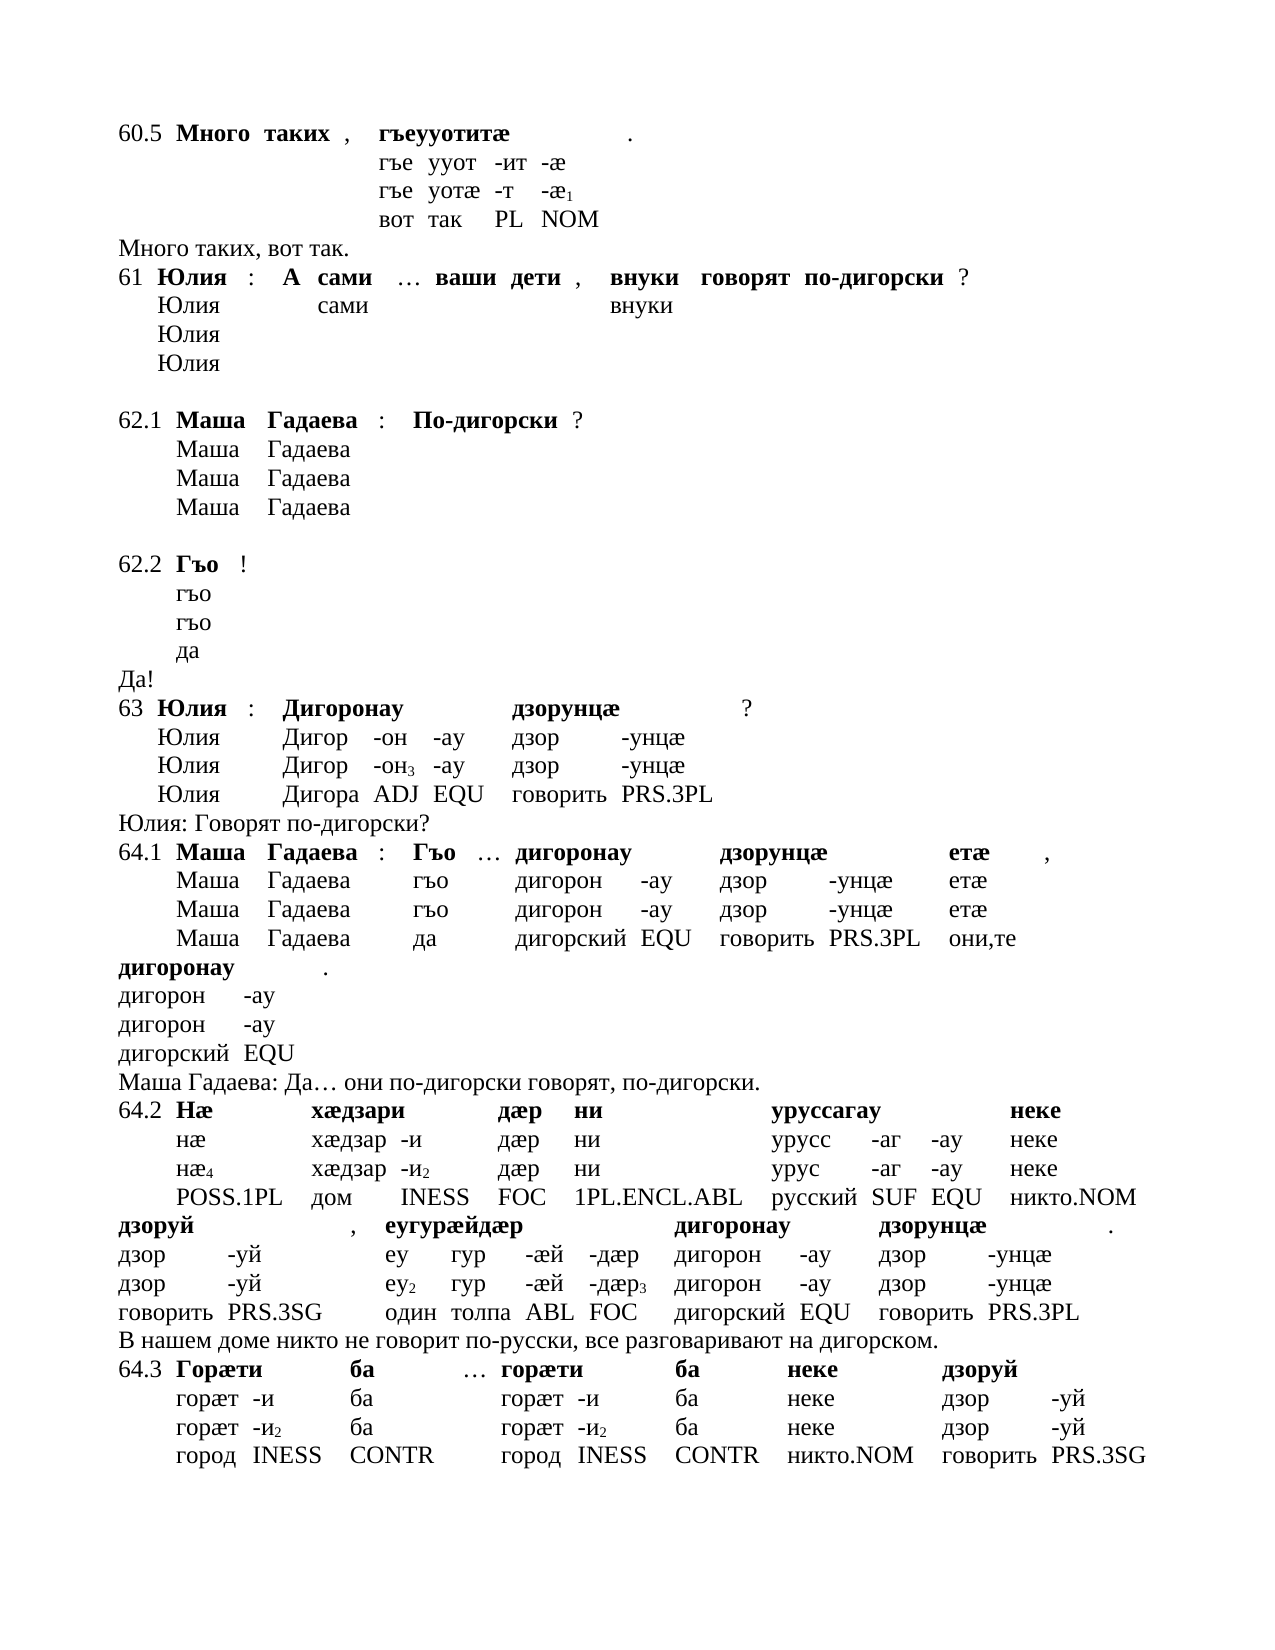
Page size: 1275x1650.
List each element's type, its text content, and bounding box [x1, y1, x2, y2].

text горæт [176, 1383, 239, 1412]
text FOC [498, 1182, 546, 1211]
text -æй [525, 1268, 575, 1297]
text -и2 [577, 1412, 647, 1441]
text 1PL.ENCL.ABL [574, 1182, 743, 1211]
text дзор [878, 1268, 974, 1297]
text никто.NOM [1010, 1182, 1137, 1211]
text урусс [771, 1124, 857, 1153]
text PRS.3PL [829, 923, 921, 952]
text гур [451, 1239, 511, 1268]
text 63 [118, 693, 143, 722]
text 60.5 [118, 118, 162, 147]
text етæ [949, 866, 1016, 894]
text POSS.1PL [176, 1182, 283, 1211]
text PRS.3PL [988, 1297, 1080, 1326]
text , [350, 1211, 371, 1239]
text ни [574, 1124, 743, 1153]
text Гадаева [267, 463, 351, 492]
text А [282, 262, 303, 291]
text дигорский [118, 1038, 229, 1067]
text -аг [871, 1153, 917, 1182]
text неке [787, 1383, 914, 1412]
text внуки [610, 291, 673, 319]
text Гадаева [267, 923, 351, 952]
text еугурæйдæр [385, 1211, 660, 1239]
text Маша [176, 492, 239, 521]
text дзор [942, 1412, 1037, 1441]
text 64.1 [118, 837, 162, 866]
text неке [1010, 1153, 1137, 1182]
text горæт [501, 1412, 564, 1441]
text -и [252, 1383, 322, 1412]
text -ау [640, 894, 692, 923]
text . [322, 952, 343, 981]
text Много таких, вот так. [118, 233, 1249, 262]
text гъо [413, 866, 449, 894]
text . [1108, 1211, 1129, 1239]
text 64.3 [118, 1354, 162, 1383]
text город [176, 1441, 239, 1469]
text нæ4 [176, 1153, 283, 1182]
text Гадаева [267, 492, 351, 521]
text город [501, 1441, 564, 1469]
text дзорунцæ [512, 693, 727, 722]
text SUF [871, 1182, 917, 1211]
text : [248, 693, 269, 722]
text Юлия [157, 291, 220, 319]
text EQU [433, 779, 484, 808]
text … [396, 262, 421, 291]
text ба [349, 1412, 434, 1441]
text гъе [379, 176, 414, 204]
text ADJ [373, 779, 419, 808]
text етæ [949, 894, 1016, 923]
text внуки [610, 262, 687, 291]
text нæ [176, 1124, 283, 1153]
text 64.2 [118, 1096, 162, 1124]
text дæр [498, 1153, 546, 1182]
text По-дигорски [413, 406, 558, 434]
text дзор [942, 1383, 1037, 1412]
text EQU [799, 1297, 851, 1326]
text хæдзари [311, 1096, 484, 1124]
text ! [239, 549, 260, 578]
text да [413, 923, 449, 952]
text дзорунцæ [719, 837, 935, 866]
text -ау [243, 981, 295, 1009]
text Юлия [157, 722, 220, 751]
text Маша [176, 434, 239, 463]
text INESS [577, 1441, 647, 1469]
text ууот [428, 147, 481, 176]
text дигоронау [674, 1211, 865, 1239]
text Юлия [157, 262, 234, 291]
text В нашем доме никто не говорит по-русски, все разговаривают на дигорском. [118, 1326, 1249, 1354]
text , [1044, 837, 1065, 866]
text -æй [525, 1239, 575, 1268]
text хæдзар [311, 1153, 387, 1182]
text гъо [413, 894, 449, 923]
text неке [787, 1412, 914, 1441]
text CONTR [349, 1441, 434, 1469]
text -унцæ [988, 1239, 1080, 1268]
text PL [494, 204, 527, 233]
text хæдзар [311, 1124, 387, 1153]
text -уй [227, 1239, 323, 1268]
text говорить [942, 1441, 1037, 1469]
text дзор [878, 1239, 974, 1268]
text -и [577, 1383, 647, 1412]
text дзор [118, 1268, 213, 1297]
text дети [511, 262, 561, 291]
text дæр [498, 1124, 546, 1153]
text ? [958, 262, 979, 291]
text NOM [541, 204, 599, 233]
text PRS.3SG [227, 1297, 323, 1326]
text горæт [176, 1412, 239, 1441]
text русский [771, 1182, 857, 1211]
text Да! [118, 664, 1249, 693]
text Дигор [282, 751, 359, 779]
text гъо [176, 607, 212, 636]
text 61 [118, 262, 143, 291]
text . [627, 118, 648, 147]
text -ау [931, 1124, 982, 1153]
text Гадаева [267, 866, 351, 894]
text толпа [451, 1297, 511, 1326]
text EQU [640, 923, 692, 952]
text горæт [501, 1383, 564, 1412]
text Юлия [157, 319, 220, 348]
text Маша [176, 837, 253, 866]
text Нæ [176, 1096, 297, 1124]
text дигорон [515, 866, 627, 894]
text дзор [512, 751, 607, 779]
text Юлия [157, 348, 220, 377]
text говорить [512, 779, 607, 808]
text -ау [799, 1268, 851, 1297]
text дигорон [515, 894, 627, 923]
text Дигора [282, 779, 359, 808]
text Юлия: Говорят по-дигорски? [118, 808, 1249, 837]
text : [378, 406, 399, 434]
text FOC [589, 1297, 647, 1326]
text дзор [512, 722, 607, 751]
text -он [373, 722, 419, 751]
text , [344, 118, 365, 147]
text урус [771, 1153, 857, 1182]
text говорить [878, 1297, 974, 1326]
text -и [400, 1124, 470, 1153]
text Юлия [157, 751, 220, 779]
text -унцæ [829, 894, 921, 923]
text Маша [176, 866, 239, 894]
text неке [1010, 1124, 1137, 1153]
text таких [264, 118, 330, 147]
text … [476, 837, 501, 866]
text ба [349, 1383, 434, 1412]
text -ау [243, 1009, 295, 1038]
text говорить [719, 923, 815, 952]
text -дæр3 [589, 1268, 647, 1297]
text гъе [379, 147, 414, 176]
text они,те [949, 923, 1016, 952]
text уотæ [428, 176, 481, 204]
text еу [385, 1239, 437, 1268]
text -аг [871, 1124, 917, 1153]
text PRS.3PL [621, 779, 713, 808]
text INESS [400, 1182, 470, 1211]
text -унцæ [988, 1268, 1080, 1297]
text Маша [176, 923, 239, 952]
text говорить [118, 1297, 213, 1326]
text -æ [541, 147, 599, 176]
text 62.2 [118, 549, 162, 578]
text -ау [799, 1239, 851, 1268]
text INESS [252, 1441, 322, 1469]
text дигорон [674, 1268, 786, 1297]
text дигоронау [118, 952, 309, 981]
text неке [1010, 1096, 1151, 1124]
text Гадаева [267, 837, 364, 866]
text гъо [176, 578, 212, 607]
text ба [675, 1354, 773, 1383]
text дигорон [118, 1009, 229, 1038]
text -æ1 [541, 176, 599, 204]
text EQU [931, 1182, 982, 1211]
text Гъо [176, 549, 225, 578]
text дигоронау [515, 837, 706, 866]
text сами [317, 262, 383, 291]
text -и2 [400, 1153, 470, 1182]
text -уй [1051, 1383, 1146, 1412]
text Гадаева [267, 406, 364, 434]
text сами [317, 291, 369, 319]
text Гадаева [267, 434, 351, 463]
text EQU [243, 1038, 295, 1067]
text PRS.3SG [1051, 1441, 1146, 1469]
text горæти [501, 1354, 661, 1383]
text так [428, 204, 481, 233]
text , [575, 262, 596, 291]
text Много [176, 118, 250, 147]
text -ит [494, 147, 527, 176]
text -ау [433, 751, 484, 779]
text дигорон [674, 1239, 786, 1268]
text Гадаева [267, 894, 351, 923]
text дом [311, 1182, 387, 1211]
text -унцæ [829, 866, 921, 894]
text неке [787, 1354, 928, 1383]
text Юлия [157, 779, 220, 808]
text ваши [435, 262, 497, 291]
text говорят [701, 262, 790, 291]
text Горæти [176, 1354, 336, 1383]
text уруссагау [771, 1096, 996, 1124]
text ба [675, 1383, 759, 1412]
text Дигор [282, 722, 359, 751]
text Маша [176, 894, 239, 923]
text дæр [498, 1096, 560, 1124]
text дзор [719, 894, 815, 923]
text дзорунцæ [878, 1211, 1094, 1239]
text по-дигорски [804, 262, 944, 291]
text ба [675, 1412, 759, 1441]
text дзор [118, 1239, 213, 1268]
text Гъо [413, 837, 463, 866]
text да [176, 636, 212, 664]
text : [378, 837, 399, 866]
text дигорский [515, 923, 627, 952]
text ? [572, 406, 593, 434]
text -уй [1051, 1412, 1146, 1441]
text -и2 [252, 1412, 322, 1441]
text -ау [640, 866, 692, 894]
text -унцæ [621, 751, 713, 779]
text -дæр [589, 1239, 647, 1268]
text ни [574, 1153, 743, 1182]
text : [248, 262, 269, 291]
text -ау [433, 722, 484, 751]
text гъеууотитæ [379, 118, 613, 147]
text ба [349, 1354, 448, 1383]
text -он3 [373, 751, 419, 779]
text вот [379, 204, 414, 233]
text Маша Гадаева: Да… они по-дигорски говорят, по-дигорски. [118, 1067, 1249, 1096]
text еу2 [385, 1268, 437, 1297]
text -ау [931, 1153, 982, 1182]
text ? [741, 693, 762, 722]
text 62.1 [118, 406, 162, 434]
text дзоруй [118, 1211, 336, 1239]
text никто.NOM [787, 1441, 914, 1469]
text ни [574, 1096, 757, 1124]
text Дигоронау [282, 693, 498, 722]
text -т [494, 176, 527, 204]
text етæ [949, 837, 1030, 866]
text Маша [176, 463, 239, 492]
text гур [451, 1268, 511, 1297]
text ABL [525, 1297, 575, 1326]
text CONTR [675, 1441, 759, 1469]
text Маша [176, 406, 253, 434]
text Юлия [157, 693, 234, 722]
text … [462, 1354, 487, 1383]
text -уй [227, 1268, 323, 1297]
text дигорон [118, 981, 229, 1009]
text один [385, 1297, 437, 1326]
text дзор [719, 866, 815, 894]
text дзоруй [942, 1354, 1160, 1383]
text дигорский [674, 1297, 786, 1326]
text -унцæ [621, 722, 713, 751]
